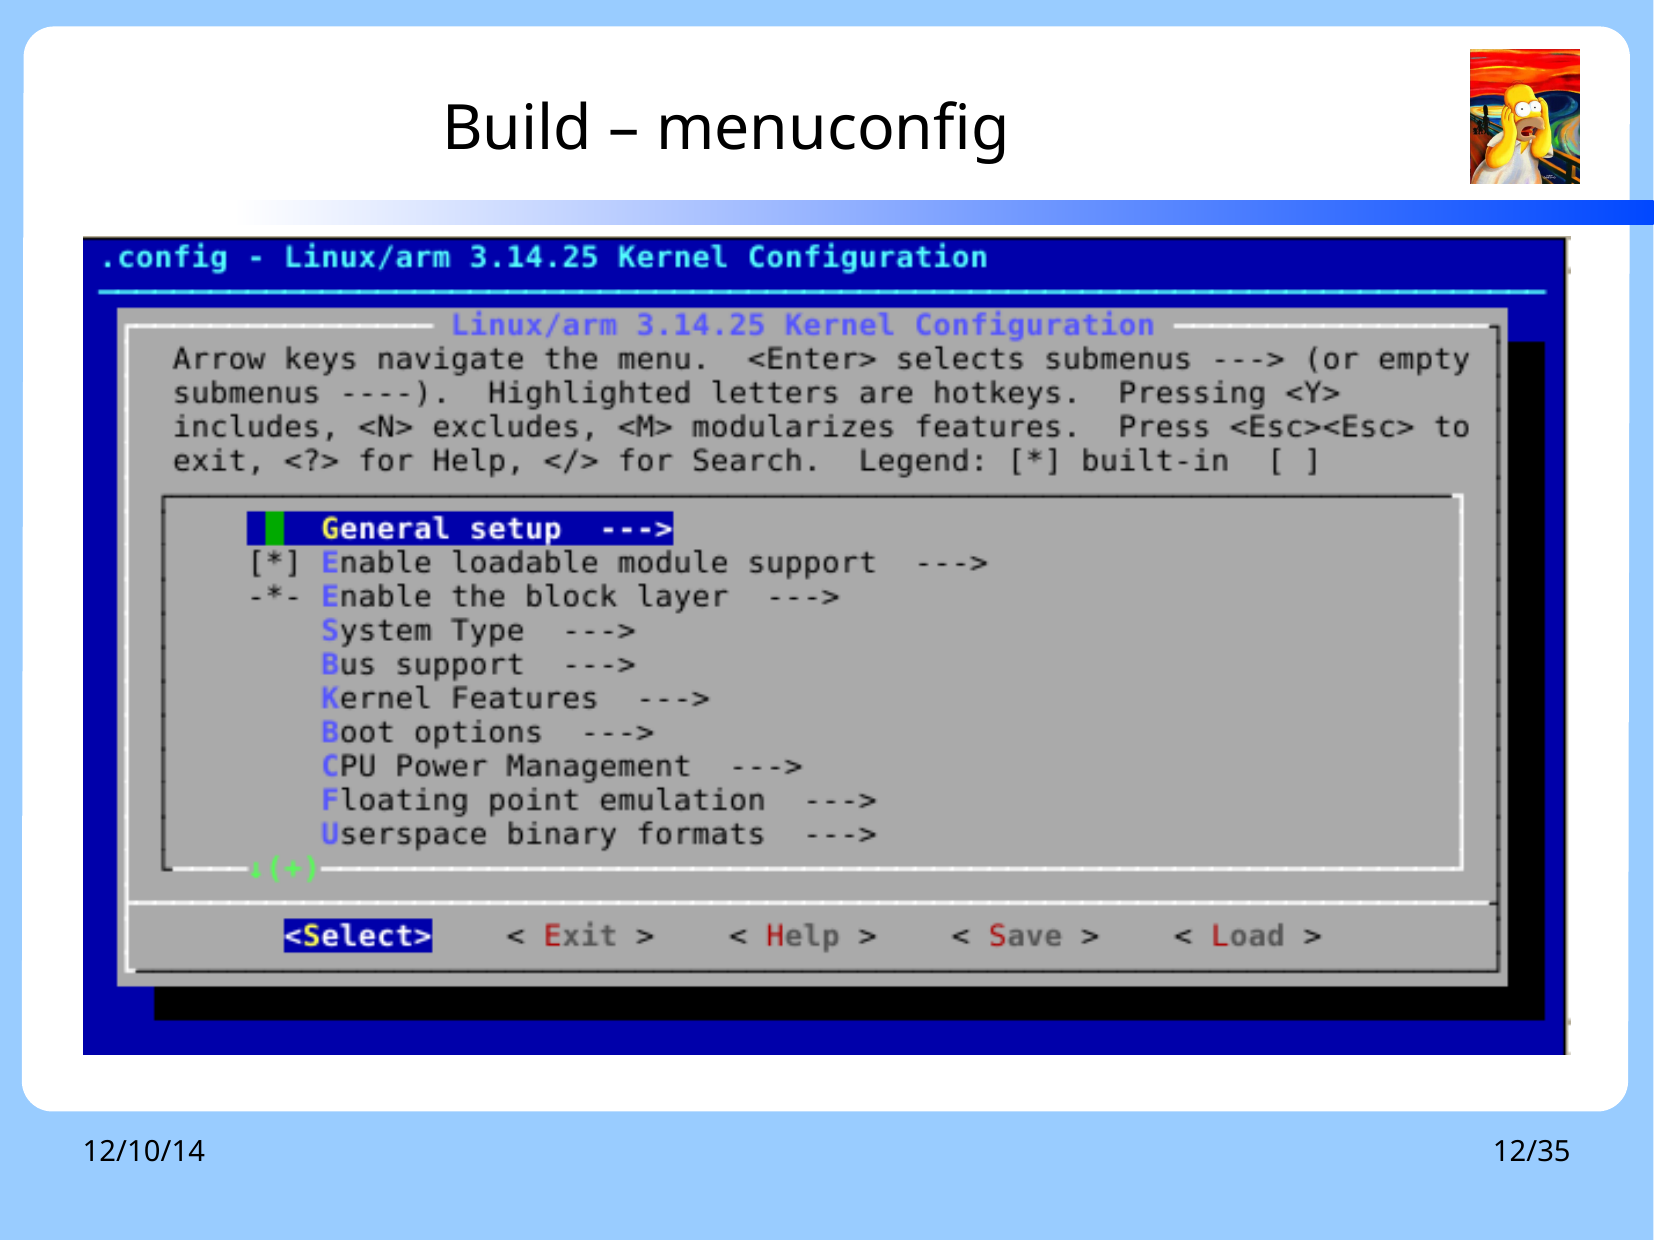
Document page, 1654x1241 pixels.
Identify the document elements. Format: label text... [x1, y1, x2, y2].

picture [83, 236, 1571, 1055]
picture [1470, 49, 1580, 184]
title Build – menuconfig [82, 49, 1371, 201]
